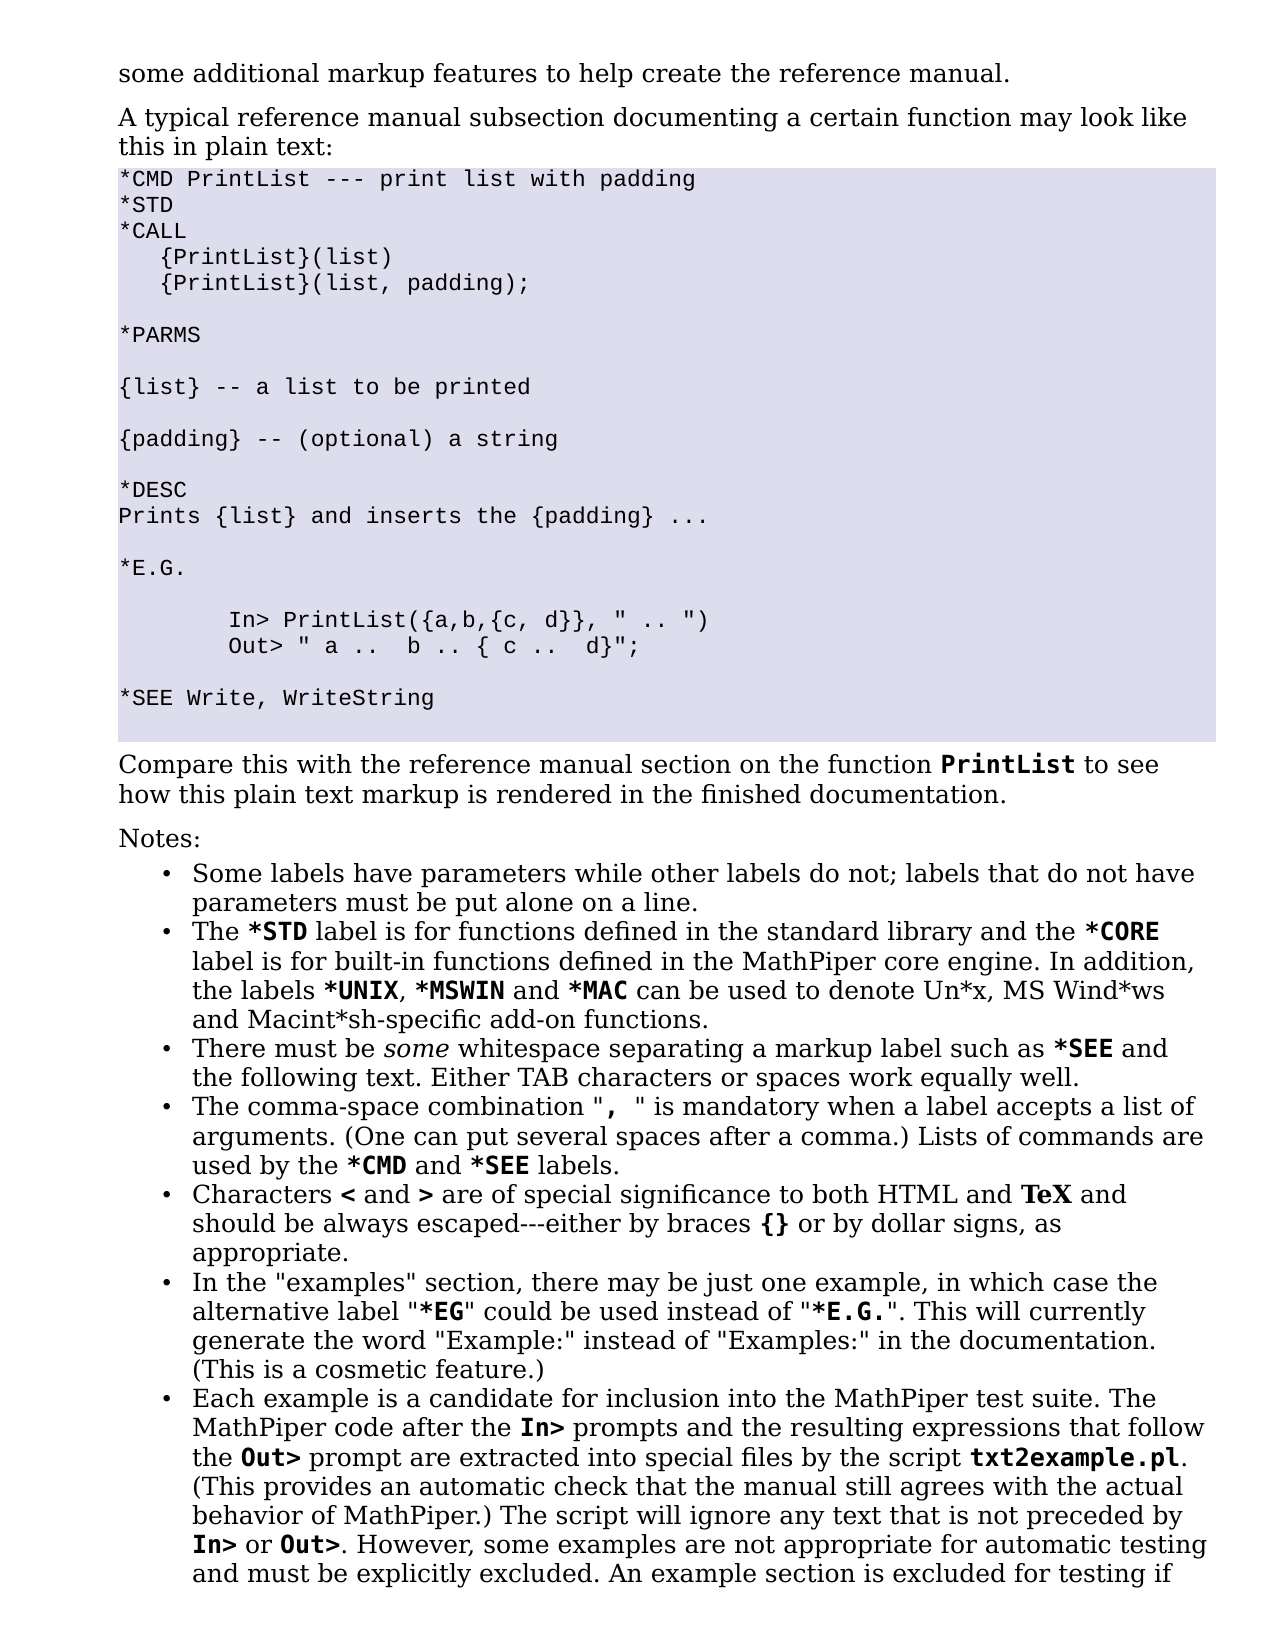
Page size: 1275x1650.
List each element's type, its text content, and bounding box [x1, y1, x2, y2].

text A typical reference manual subsection documenting a certain function may look like this in plain text: [118, 103, 1216, 162]
text Notes: [118, 824, 1216, 853]
list Some labels have parameters while other labels do not; labels that do not have parameters must be put alone on a line. [162, 859, 1216, 918]
table_header *CMD PrintList --- print list with padding *STD *CALL {PrintList}(list) {PrintList}(list, padding); *PARMS {list} -- a list to be printed {padding} -- (optional) a string *DESC Prints {list} and inserts the {padding} ... *E.G. In> PrintList({a,b,{c, d}}, " .. ") Out> " a .. b .. { c .. d}"; *SEE Write, WriteString [118, 168, 1216, 742]
list In the "examples" section, there may be just one example, in which case the alternative label "*EG" could be used instead of "*E.G.". This will currently generate the word "Example:" instead of "Examples:" in the documentation. (This is a cosmetic feature.) [162, 1268, 1216, 1384]
list The *STD label is for functions defined in the standard library and the *CORE label is for built-in functions defined in the MathPiper core engine. In addition, the labels *UNIX, *MSWIN and *MAC can be used to denote Un*x, MS Wind*ws and Macint*sh-specific add-on functions. [162, 918, 1216, 1034]
list There must be some whitespace separating a markup label such as *SEE and the following text. Either TAB characters or spaces work equally well. [162, 1034, 1216, 1093]
list The comma-space combination ", " is mandatory when a label accepts a list of arguments. (One can put several spaces after a comma.) Lists of commands are used by the *CMD and *SEE labels. [162, 1093, 1216, 1180]
text some additional markup features to help create the reference manual. [118, 59, 1216, 88]
list Each example is a candidate for inclusion into the MathPiper test suite. The MathPiper code after the In> prompts and the resulting expressions that follow the Out> prompt are extracted into special files by the script txt2example.pl. (This provides an automatic check that the manual still agrees with the actual behavior of MathPiper.) The script will ignore any text that is not preceded by In> or Out>. However, some examples are not appropriate for automatic testing and must be explicitly excluded. An example section is excluded for testing if [162, 1384, 1216, 1589]
list Characters < and > are of special significance to both HTML and TeX and should be always escaped---either by braces {} or by dollar signs, as appropriate. [162, 1180, 1216, 1268]
text Compare this with the reference manual section on the function PrintList to see how this plain text markup is rendered in the finished documentation. [118, 751, 1216, 809]
